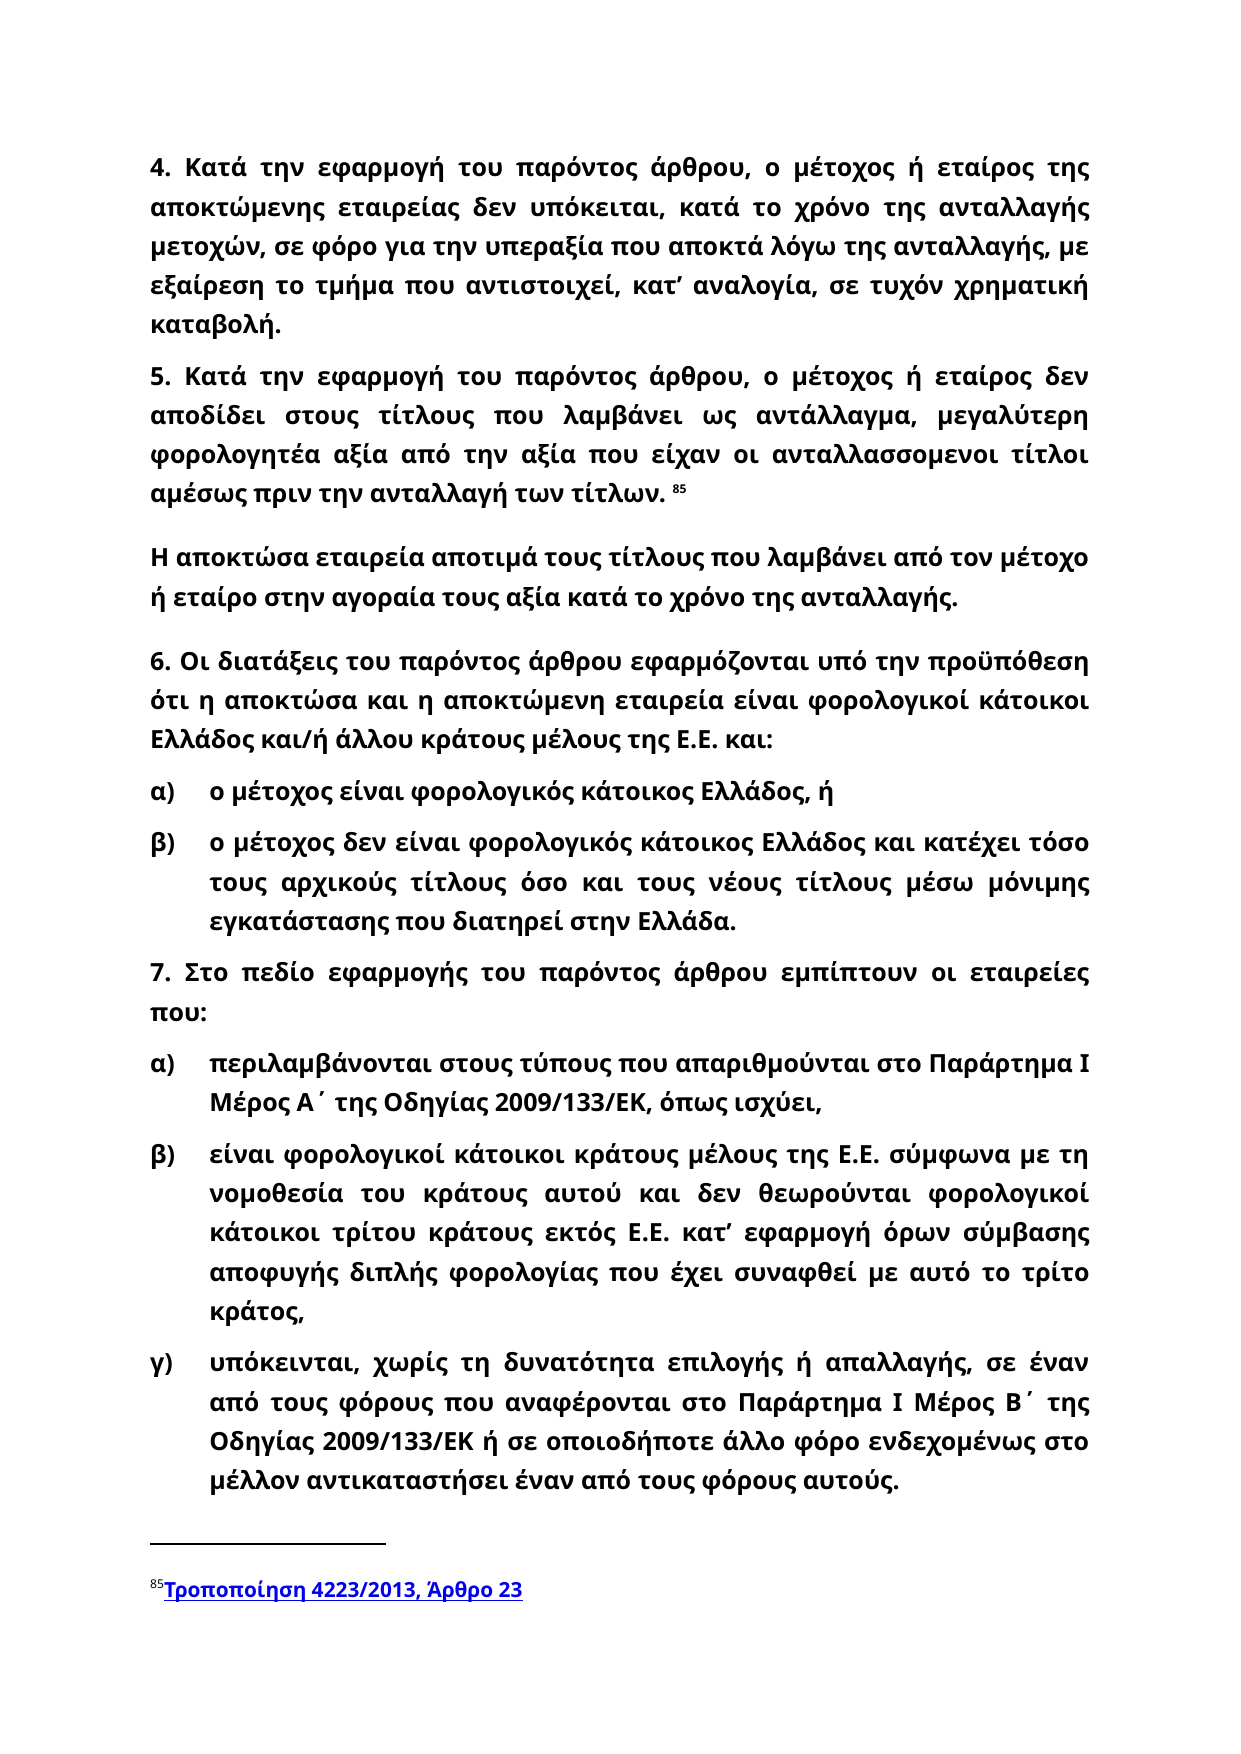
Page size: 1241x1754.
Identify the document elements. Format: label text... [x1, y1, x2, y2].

text Η αποκτώσα εταιρεία αποτιμά τους τίτλους που λαμβάνει από τον μέτοχο ή εταίρο στην αγοραία τους αξία κατά το χρόνο της ανταλλαγής. [150, 540, 1090, 613]
list α) περιλαμβάνονται στους τύπους που απαριθμούνται στο Παράρτημα Ι Μέρος Α΄ της Οδηγίας 2009/133/ΕΚ, όπως ισχύει, [150, 1046, 1090, 1119]
text 6. Οι διατάξεις του παρόντος άρθρου εφαρμόζονται υπό την προϋπόθεση ότι η αποκτώσα και η αποκτώμενη εταιρεία είναι φορολογικοί κάτοικοι Ελλάδος και/ή άλλου κράτους μέλους της Ε.Ε. και: [150, 643, 1090, 756]
text 4. Κατά την εφαρμογή του παρόντος άρθρου, ο μέτοχος ή εταίρος της αποκτώμενης εταιρείας δεν υπόκειται, κατά το χρόνο της ανταλλαγής μετοχών, σε φόρο για την υπεραξία που αποκτά λόγω της ανταλλαγής, με εξαίρεση το τμήμα που αντιστοιχεί, κατ’ αναλογία, σε τυχόν χρηματική καταβολή. [150, 150, 1090, 341]
text Τροποποίηση 4223/2013, Άρθρο 23 [150, 1576, 1090, 1604]
list γ) υπόκεινται, χωρίς τη δυνατότητα επιλογής ή απαλλαγής, σε έναν από τους φόρους που αναφέρονται στο Παράρτημα Ι Μέρος Β΄ της Οδηγίας 2009/133/ΕΚ ή σε οποιοδήποτε άλλο φόρο ενδεχομένως στο μέλλον αντικαταστήσει έναν από τους φόρους αυτούς. [150, 1345, 1090, 1497]
list β) ο μέτοχος δεν είναι φορολογικός κάτοικος Ελλάδος και κατέχει τόσο τους αρχικούς τίτλους όσο και τους νέους τίτλους μέσω μόνιμης εγκατάστασης που διατηρεί στην Ελλάδα. [150, 825, 1090, 937]
list α) ο μέτοχος είναι φορολογικός κάτοικος Ελλάδος, ή [150, 773, 1090, 807]
text 7. Στο πεδίο εφαρμογής του παρόντος άρθρου εμπίπτουν οι εταιρείες που: [150, 955, 1090, 1028]
list β) είναι φορολογικοί κάτοικοι κράτους μέλους της Ε.Ε. σύμφωνα με τη νομοθεσία του κράτους αυτού και δεν θεωρούνται φορολογικοί κάτοικοι τρίτου κράτους εκτός Ε.Ε. κατ’ εφαρμογή όρων σύμβασης αποφυγής διπλής φορολογίας που έχει συναφθεί με αυτό το τρίτο κράτος, [150, 1137, 1090, 1327]
text 5. Κατά την εφαρμογή του παρόντος άρθρου, ο μέτοχος ή εταίρος δεν αποδίδει στους τίτλους που λαμβάνει ως αντάλλαγμα, μεγαλύτερη φορολογητέα αξία από την αξία που είχαν οι ανταλλασσομενοι τίτλοι αμέσως πριν την ανταλλαγή των τίτλων. [150, 358, 1090, 510]
